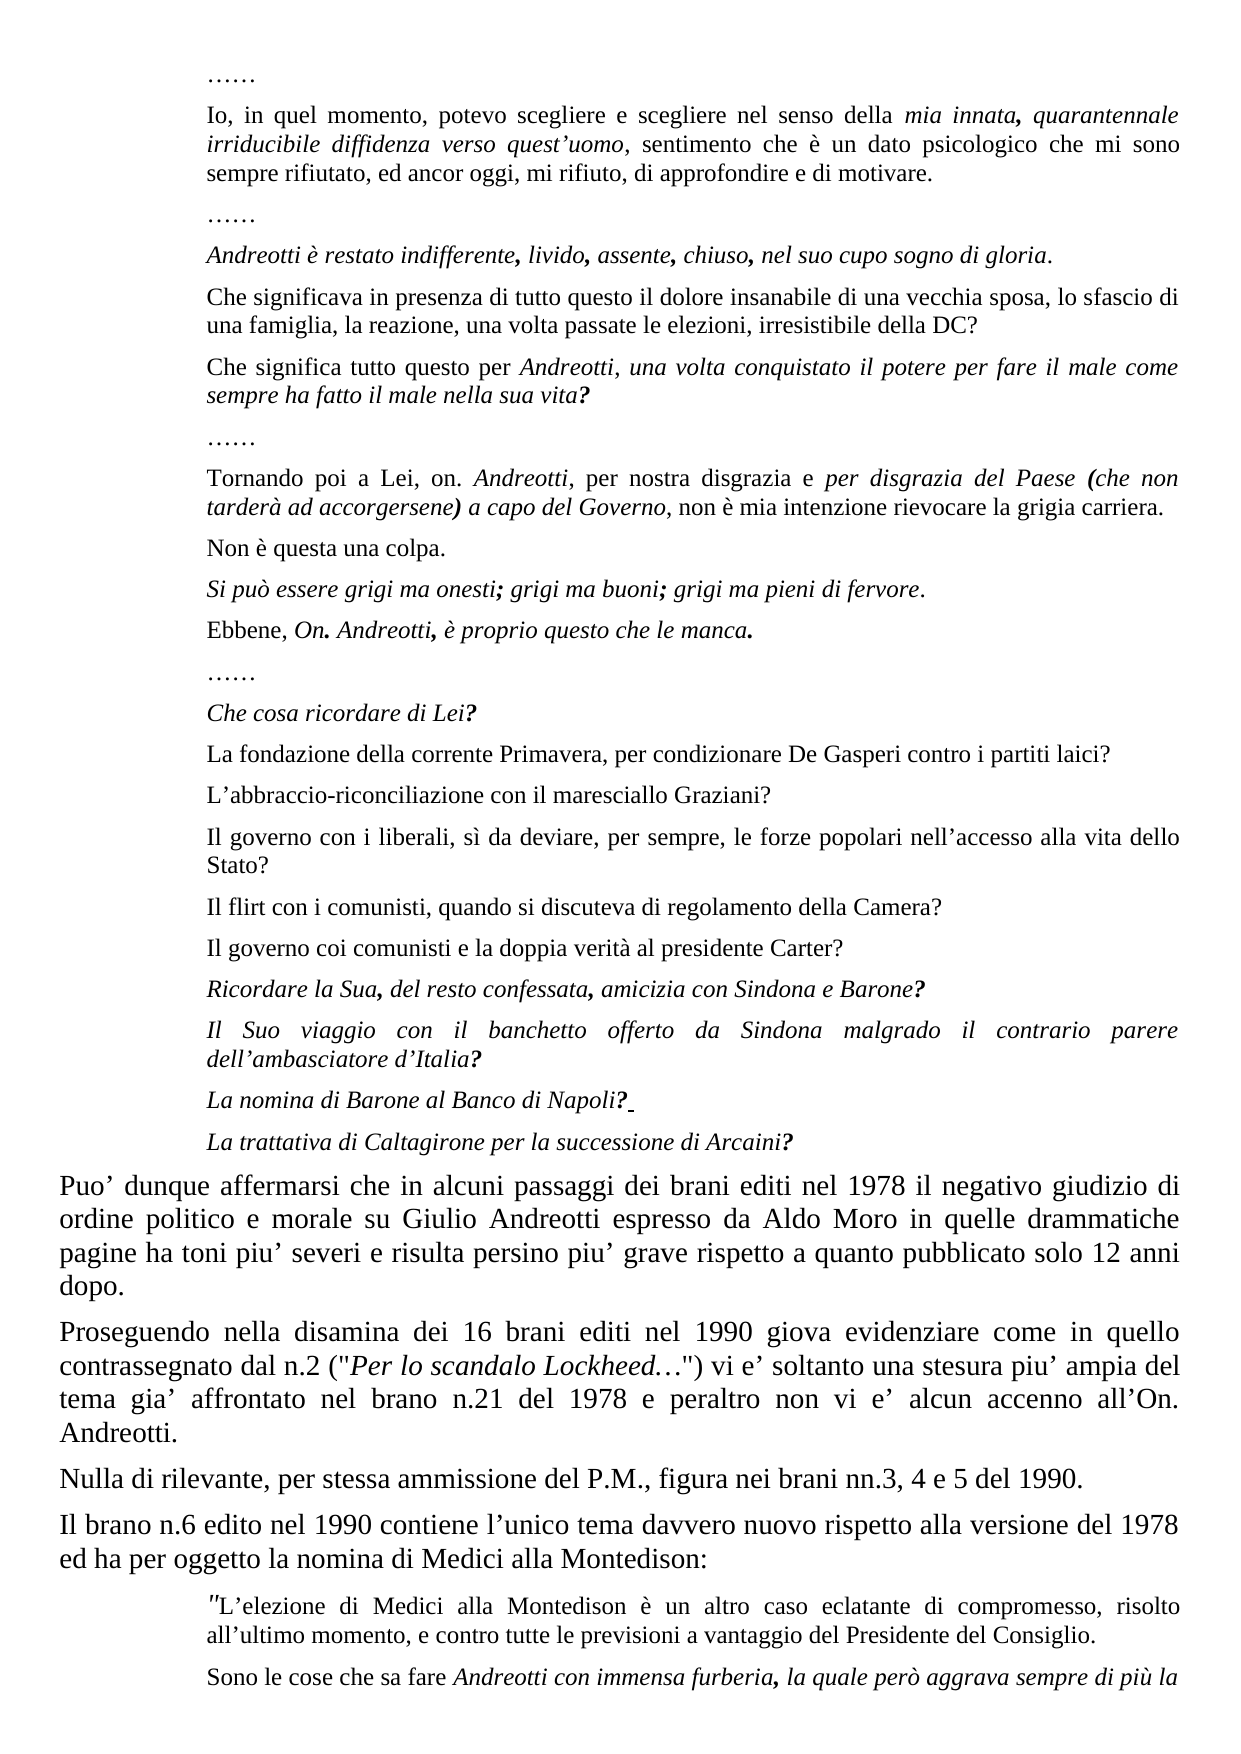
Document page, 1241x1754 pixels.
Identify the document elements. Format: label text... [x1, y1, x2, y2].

text …… [206, 657, 1181, 685]
text Andreotti è restato indifferente, livido, assente, chiuso, nel suo cupo sogno di gloria. [206, 240, 1181, 269]
text La trattativa di Caltagirone per la successione di Arcaini? [206, 1127, 1181, 1155]
text Sono le cose che sa fare Andreotti con immensa furberia, la quale però aggrava sempre di più la [206, 1662, 1181, 1690]
text Tornando poi a Lei, on. Andreotti, per nostra disgrazia e per disgrazia del Paese (che non tarderà ad accorgersene) a capo del Governo, non è mia intenzione rievocare la grigia carriera. [206, 463, 1181, 520]
text Si può essere grigi ma onesti; grigi ma buoni; grigi ma pieni di fervore. [206, 574, 1181, 603]
text Ricordare la Sua, del resto confessata, amicizia con Sindona e Barone? [206, 974, 1181, 1003]
text Il Suo viaggio con il banchetto offerto da Sindona malgrado il contrario parere dell’ambasciatore d’Italia? [206, 1015, 1181, 1073]
text …… [206, 59, 1181, 88]
text Che cosa ricordare di Lei? [206, 698, 1181, 727]
text Puo’ dunque affermarsi che in alcuni passaggi dei brani editi nel 1978 il negativo giudizio di ordine politico e morale su Giulio Andreotti espresso da Aldo Moro in quelle drammatiche pagine ha toni piu’ severi e risulta persino piu’ grave rispetto a quanto pubblicato solo 12 anni dopo. [59, 1168, 1181, 1302]
text Il governo coi comunisti e la doppia verità al presidente Carter? [206, 933, 1181, 962]
text Nulla di rilevante, per stessa ammissione del P.M., figura nei brani nn.3, 4 e 5 del 1990. [59, 1461, 1181, 1495]
text La fondazione della corrente Primavera, per condizionare De Gasperi contro i partiti laici? [206, 739, 1181, 768]
text Il governo con i liberali, sì da deviare, per sempre, le forze popolari nell’accesso alla vita dello Stato? [206, 822, 1181, 879]
text Ebbene, On. Andreotti, è proprio questo che le manca. [206, 615, 1181, 644]
text …… [206, 199, 1181, 228]
text La nomina di Barone al Banco di Napoli? [206, 1085, 1181, 1114]
text Che significava in presenza di tutto questo il dolore insanabile di una vecchia sposa, lo sfascio di una famiglia, la reazione, una volta passate le elezioni, irresistibile della DC? [206, 282, 1181, 339]
text L’abbraccio-riconciliazione con il maresciallo Graziani? [206, 780, 1181, 809]
text "L’elezione di Medici alla Montedison è un altro caso eclatante di compromesso, risolto all’ultimo momento, e contro tutte le previsioni a vantaggio del Presidente del Consiglio. [206, 1587, 1181, 1649]
text …… [206, 422, 1181, 450]
text Proseguendo nella disamina dei 16 brani editi nel 1990 giova evidenziare come in quello contrassegnato dal n.2 ("Per lo scandalo Lockheed…") vi e’ soltanto una stesura piu’ ampia del tema gia’ affrontato nel brano n.21 del 1978 e peraltro non vi e’ alcun accenno all’On. Andreotti. [59, 1314, 1181, 1449]
text Non è questa una colpa. [206, 533, 1181, 562]
text Il brano n.6 edito nel 1990 contiene l’unico tema davvero nuovo rispetto alla versione del 1978 ed ha per oggetto la nomina di Medici alla Montedison: [59, 1507, 1181, 1574]
text Che significa tutto questo per Andreotti, una volta conquistato il potere per fare il male come sempre ha fatto il male nella sua vita? [206, 352, 1181, 409]
text Io, in quel momento, potevo scegliere e scegliere nel senso della mia innata, quarantennale irriducibile diffidenza verso quest’uomo, sentimento che è un dato psicologico che mi sono sempre rifiutato, ed ancor oggi, mi rifiuto, di approfondire e di motivare. [206, 100, 1181, 187]
text Il flirt con i comunisti, quando si discuteva di regolamento della Camera? [206, 892, 1181, 920]
